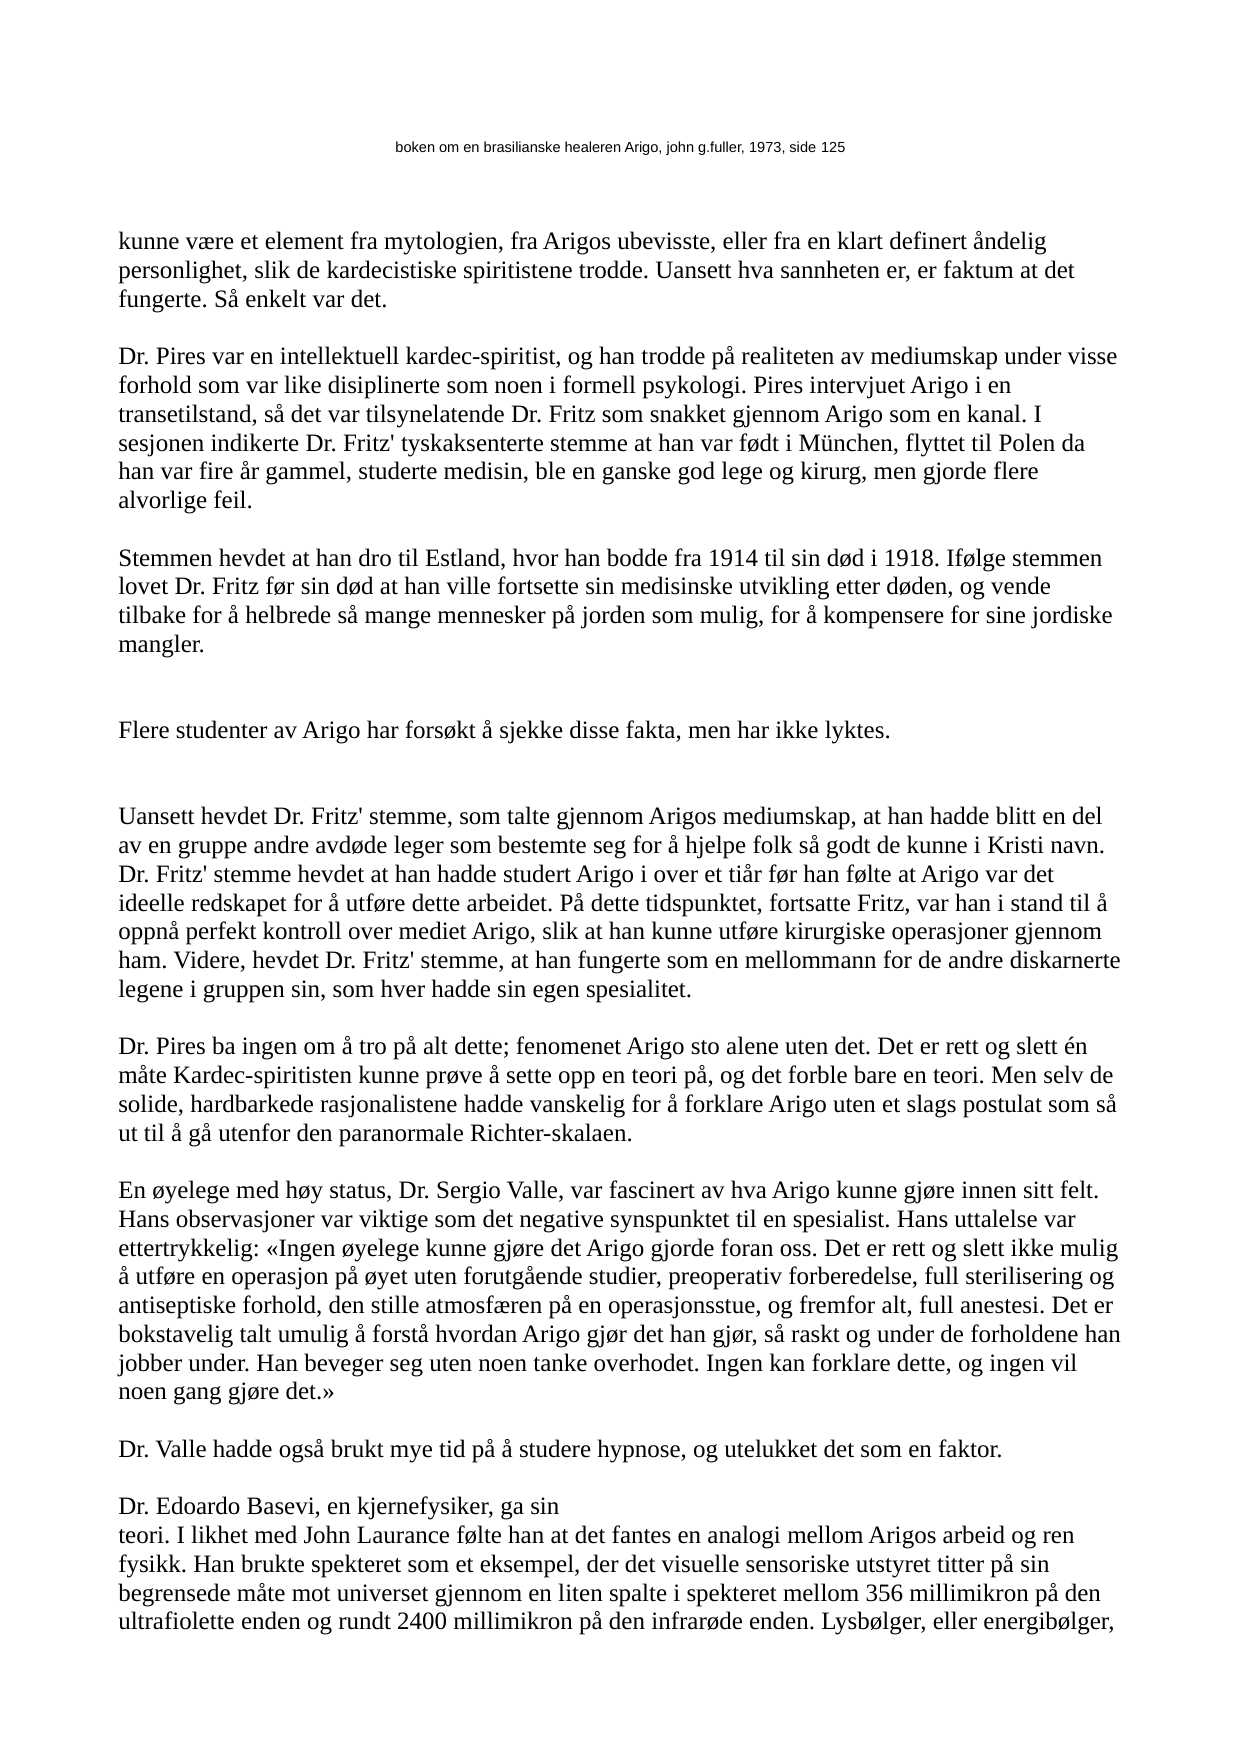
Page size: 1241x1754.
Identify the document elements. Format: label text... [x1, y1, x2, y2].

text Uansett hevdet Dr. Fritz' stemme, som talte gjennom Arigos mediumskap, at han hadde blitt en del av en gruppe andre avdøde leger som bestemte seg for å hjelpe folk så godt de kunne i Kristi navn. Dr. Fritz' stemme hevdet at han hadde studert Arigo i over et tiår før han følte at Arigo var det ideelle redskapet for å utføre dette arbeidet. På dette tidspunktet, fortsatte Fritz, var han i stand til å oppnå perfekt kontroll over mediet Arigo, slik at han kunne utføre kirurgiske operasjoner gjennom ham. Videre, hevdet Dr. Fritz' stemme, at han fungerte som en mellommann for de andre diskarnerte legene i gruppen sin, som hver hadde sin egen spesialitet. [118, 801, 1122, 1003]
text Stemmen hevdet at han dro til Estland, hvor han bodde fra 1914 til sin død i 1918. Ifølge stemmen lovet Dr. Fritz før sin død at han ville fortsette sin medisinske utvikling etter døden, og vende tilbake for å helbrede så mange mennesker på jorden som mulig, for å kompensere for sine jordiske mangler. [118, 543, 1122, 658]
text Dr. Pires ba ingen om å tro på alt dette; fenomenet Arigo sto alene uten det. Det er rett og slett én måte Kardec-spiritisten kunne prøve å sette opp en teori på, og det forble bare en teori. Men selv de solide, hardbarkede rasjonalistene hadde vanskelig for å forklare Arigo uten et slags postulat som så ut til å gå utenfor den paranormale Richter-skalaen. [118, 1031, 1122, 1146]
text Dr. Pires var en intellektuell kardec-spiritist, og han trodde på realiteten av mediumskap under visse forhold som var like disiplinerte som noen i formell psykologi. Pires intervjuet Arigo i en transetilstand, så det var tilsynelatende Dr. Fritz som snakket gjennom Arigo som en kanal. I sesjonen indikerte Dr. Fritz' tyskaksenterte stemme at han var født i München, flyttet til Polen da han var fire år gammel, studerte medisin, ble en ganske god lege og kirurg, men gjorde flere alvorlige feil. [118, 341, 1122, 514]
text teori. I likhet med John Laurance følte han at det fantes en analogi mellom Arigos arbeid og ren fysikk. Han brukte spekteret som et eksempel, der det visuelle sensoriske utstyret titter på sin begrensede måte mot universet gjennom en liten spalte i spekteret mellom 356 millimikron på den ultrafiolette enden og rundt 2400 millimikron på den infrarøde enden. Lysbølger, eller energibølger, [118, 1520, 1122, 1635]
text Flere studenter av Arigo har forsøkt å sjekke disse fakta, men har ikke lyktes. [118, 715, 1122, 744]
text Dr. Valle hadde også brukt mye tid på å studere hypnose, og utelukket det som en faktor. [118, 1434, 1122, 1463]
text kunne være et element fra mytologien, fra Arigos ubevisste, eller fra en klart definert åndelig personlighet, slik de kardecistiske spiritistene trodde. Uansett hva sannheten er, er faktum at det fungerte. Så enkelt var det. [118, 226, 1122, 313]
text Dr. Edoardo Basevi, en kjernefysiker, ga sin [118, 1491, 1122, 1520]
text En øyelege med høy status, Dr. Sergio Valle, var fascinert av hva Arigo kunne gjøre innen sitt felt. Hans observasjoner var viktige som det negative synspunktet til en spesialist. Hans uttalelse var ettertrykkelig: «Ingen øyelege kunne gjøre det Arigo gjorde foran oss. Det er rett og slett ikke mulig å utføre en operasjon på øyet uten forutgående studier, preoperativ forberedelse, full sterilisering og antiseptiske forhold, den stille atmosfæren på en operasjonsstue, og fremfor alt, full anestesi. Det er bokstavelig talt umulig å forstå hvordan Arigo gjør det han gjør, så raskt og under de forholdene han jobber under. Han beveger seg uten noen tanke overhodet. Ingen kan forklare dette, og ingen vil noen gang gjøre det.» [118, 1175, 1122, 1405]
